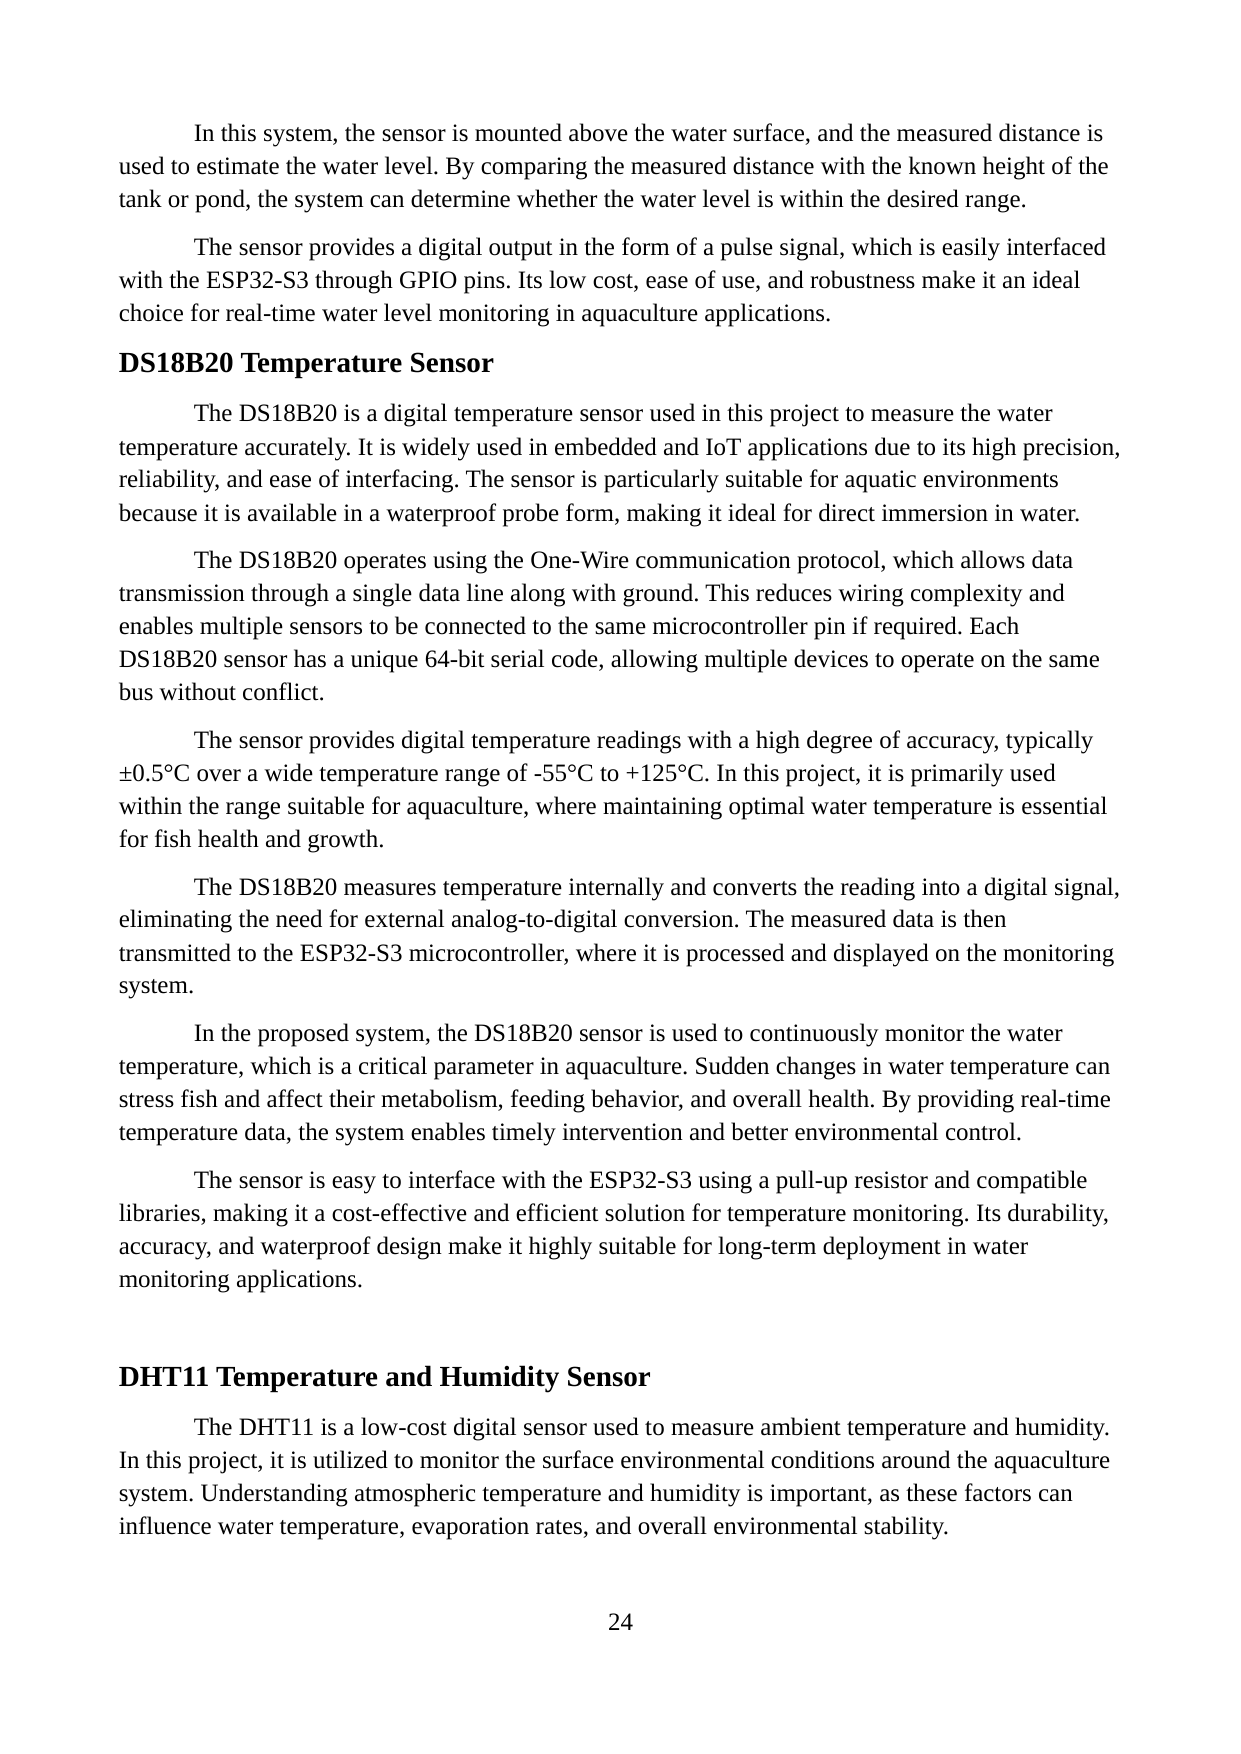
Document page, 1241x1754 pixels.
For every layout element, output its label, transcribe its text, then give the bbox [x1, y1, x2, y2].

text The DS18B20 operates using the One-Wire communication protocol, which allows data transmission through a single data line along with ground. This reduces wiring complexity and enables multiple sensors to be connected to the same microcontroller pin if required. Each DS18B20 sensor has a unique 64-bit serial code, allowing multiple devices to operate on the same bus without conflict. [118, 545, 1122, 706]
text In the proposed system, the DS18B20 sensor is used to continuously monitor the water temperature, which is a critical parameter in aquaculture. Sudden changes in water temperature can stress fish and affect their metabolism, feeding behavior, and overall health. By providing real-time temperature data, the system enables timely intervention and better environmental control. [118, 1018, 1122, 1146]
text The DS18B20 measures temperature internally and converts the reading into a digital signal, eliminating the need for external analog-to-digital conversion. The measured data is then transmitted to the ESP32-S3 microcontroller, where it is processed and displayed on the monitoring system. [118, 872, 1122, 999]
text The sensor provides digital temperature readings with a high degree of accuracy, typically ±0.5°C over a wide temperature range of -55°C to +125°C. In this project, it is primarily used within the range suitable for aquaculture, where maintaining optimal water temperature is essential for fish health and growth. [118, 725, 1122, 853]
text In this system, the sensor is mounted above the water surface, and the measured distance is used to estimate the water level. By comparing the measured distance with the known height of the tank or pond, the system can determine whether the water level is within the desired range. [118, 118, 1122, 213]
text The DHT11 is a low-cost digital sensor used to measure ambient temperature and humidity. In this project, it is utilized to monitor the surface environmental conditions around the aquaculture system. Understanding atmospheric temperature and humidity is important, as these factors can influence water temperature, evaporation rates, and overall environmental stability. [118, 1412, 1122, 1540]
text The DS18B20 is a digital temperature sensor used in this project to measure the water temperature accurately. It is widely used in embedded and IoT applications due to its high precision, reliability, and ease of interfacing. The sensor is particularly suitable for aquatic environments because it is available in a waterproof probe form, making it ideal for direct immersion in water. [118, 398, 1122, 526]
text The sensor provides a digital output in the form of a pulse signal, which is easily interfaced with the ESP32-S3 through GPIO pins. Its low cost, ease of use, and robustness make it an ideal choice for real-time water level monitoring in aquaculture applications. [118, 232, 1122, 327]
subtitle DHT11 Temperature and Humidity Sensor [118, 1359, 1122, 1393]
subtitle DS18B20 Temperature Sensor [118, 345, 1122, 379]
text The sensor is easy to interface with the ESP32-S3 using a pull-up resistor and compatible libraries, making it a cost-effective and efficient solution for temperature monitoring. Its durability, accuracy, and waterproof design make it highly suitable for long-term deployment in water monitoring applications. [118, 1165, 1122, 1293]
